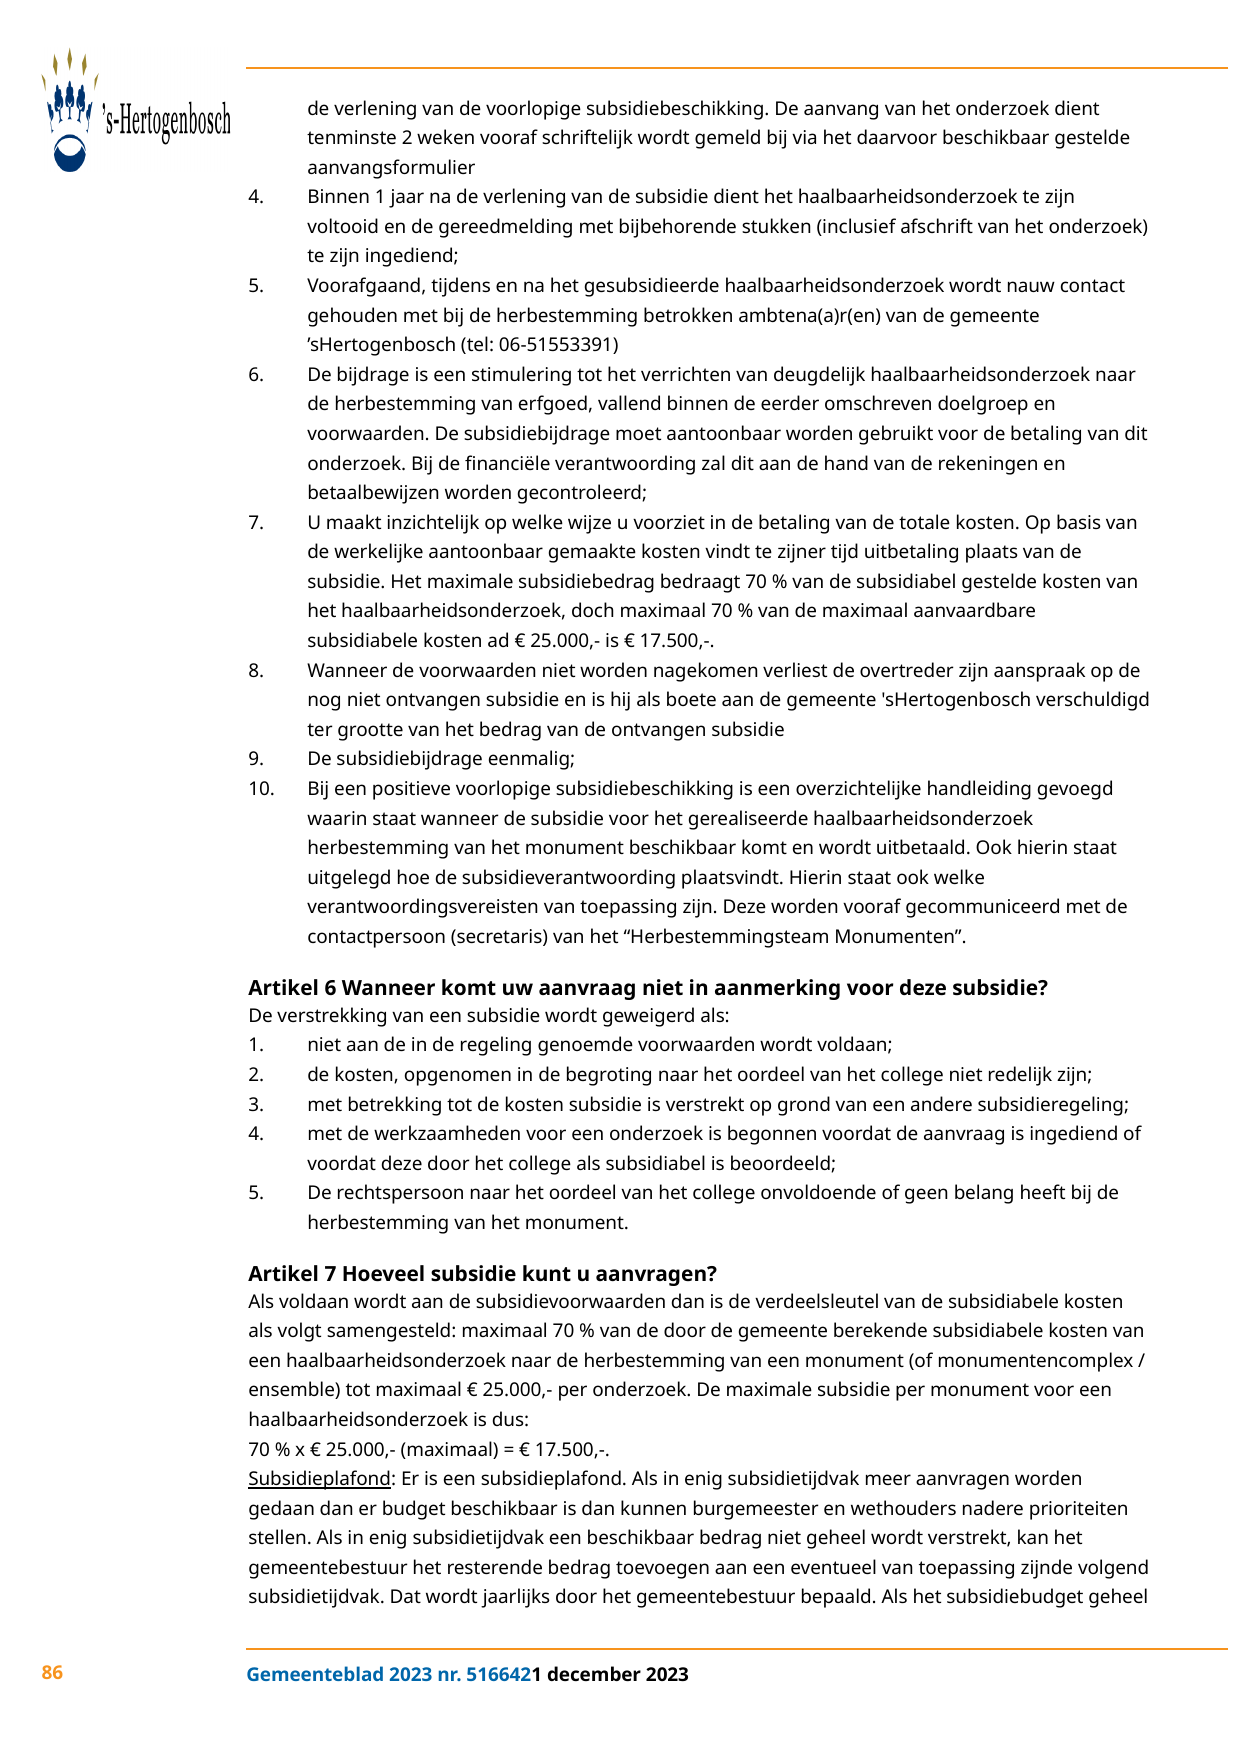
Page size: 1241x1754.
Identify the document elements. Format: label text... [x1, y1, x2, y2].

list met betrekking tot de kosten subsidie is verstrekt op grond van een andere subsidieregeling; [248, 1091, 1152, 1116]
text 70 % x € 25.000,- (maximaal) = € 17.500,-. [248, 1436, 1152, 1462]
list de verlening van de voorlopige subsidiebeschikking. De aanvang van het onderzoek dient tenminste 2 weken vooraf schriftelijk wordt gemeld bij via het daarvoor beschikbaar gestelde aanvangsformulier [248, 95, 1152, 180]
text Artikel 7 Hoeveel subsidie kunt u aanvragen? [248, 1259, 1152, 1288]
text Artikel 6 Wanneer komt uw aanvraag niet in aanmerking voor deze subsidie? [248, 973, 1152, 1002]
list De subsidiebijdrage eenmalig; [248, 746, 1152, 771]
list De bijdrage is een stimulering tot het verrichten van deugdelijk haalbaarheidsonderzoek naar de herbestemming van erfgoed, vallend binnen de eerder omschreven doelgroep en voorwaarden. De subsidiebijdrage moet aantoonbaar worden gebruikt voor de betaling van dit onderzoek. Bij de financiële verantwoording zal dit aan de hand van de rekeningen en betaalbewijzen worden gecontroleerd; [248, 361, 1152, 505]
list Voorafgaand, tijdens en na het gesubsidieerde haalbaarheidsonderzoek wordt nauw contact gehouden met bij de herbestemming betrokken ambtena(a)r(en) van de gemeente ’sHertogenbosch (tel: 06-51553391) [248, 272, 1152, 357]
picture [41, 47, 231, 172]
list Binnen 1 jaar na de verlening van de subsidie dient het haalbaarheidsonderzoek te zijn voltooid en de gereedmelding met bijbehorende stukken (inclusief afschrift van het onderzoek) te zijn ingediend; [248, 183, 1152, 268]
list Wanneer de voorwaarden niet worden nagekomen verliest de overtreder zijn aanspraak op de nog niet ontvangen subsidie en is hij als boete aan de gemeente 'sHertogenbosch verschuldigd ter grootte van het bedrag van de ontvangen subsidie [248, 657, 1152, 742]
list Bij een positieve voorlopige subsidiebeschikking is een overzichtelijke handleiding gevoegd waarin staat wanneer de subsidie voor het gerealiseerde haalbaarheidsonderzoek herbestemming van het monument beschikbaar komt en wordt uitbetaald. Ook hierin staat uitgelegd hoe de subsidieverantwoording plaatsvindt. Hierin staat ook welke verantwoordingsvereisten van toepassing zijn. Deze worden vooraf gecommuniceerd met de contactpersoon (secretaris) van het “Herbestemmingsteam Monumenten”. [248, 775, 1152, 949]
list met de werkzaamheden voor een onderzoek is begonnen voordat de aanvraag is ingediend of voordat deze door het college als subsidiabel is beoordeeld; [248, 1120, 1152, 1176]
text Subsidieplafond: Er is een subsidieplafond. Als in enig subsidietijdvak meer aanvragen worden gedaan dan er budget beschikbaar is dan kunnen burgemeester en wethouders nadere prioriteiten stellen. Als in enig subsidietijdvak een beschikbaar bedrag niet geheel wordt verstrekt, kan het gemeentebestuur het resterende bedrag toevoegen aan een eventueel van toepassing zijnde volgend subsidietijdvak. Dat wordt jaarlijks door het gemeentebestuur bepaald. Als het subsidiebudget geheel [248, 1465, 1152, 1609]
text Als voldaan wordt aan de subsidievoorwaarden dan is de verdeelsleutel van de subsidiabele kosten als volgt samengesteld: maximaal 70 % van de door de gemeente berekende subsidiabele kosten van een haalbaarheidsonderzoek naar de herbestemming van een monument (of monumentencomplex / ensemble) tot maximaal € 25.000,- per onderzoek. De maximale subsidie per monument voor een haalbaarheidsonderzoek is dus: [248, 1288, 1152, 1432]
list De rechtspersoon naar het oordeel van het college onvoldoende of geen belang heeft bij de herbestemming van het monument. [248, 1179, 1152, 1235]
list de kosten, opgenomen in de begroting naar het oordeel van het college niet redelijk zijn; [248, 1061, 1152, 1087]
list niet aan de in de regeling genoemde voorwaarden wordt voldaan; [248, 1032, 1152, 1057]
list U maakt inzichtelijk op welke wijze u voorziet in de betaling van de totale kosten. Op basis van de werkelijke aantoonbaar gemaakte kosten vindt te zijner tijd uitbetaling plaats van de subsidie. Het maximale subsidiebedrag bedraagt 70 % van de subsidiabel gestelde kosten van het haalbaarheidsonderzoek, doch maximaal 70 % van de maximaal aanvaardbare subsidiabele kosten ad € 25.000,- is € 17.500,-. [248, 509, 1152, 653]
text De verstrekking van een subsidie wordt geweigerd als: [248, 1002, 1152, 1028]
